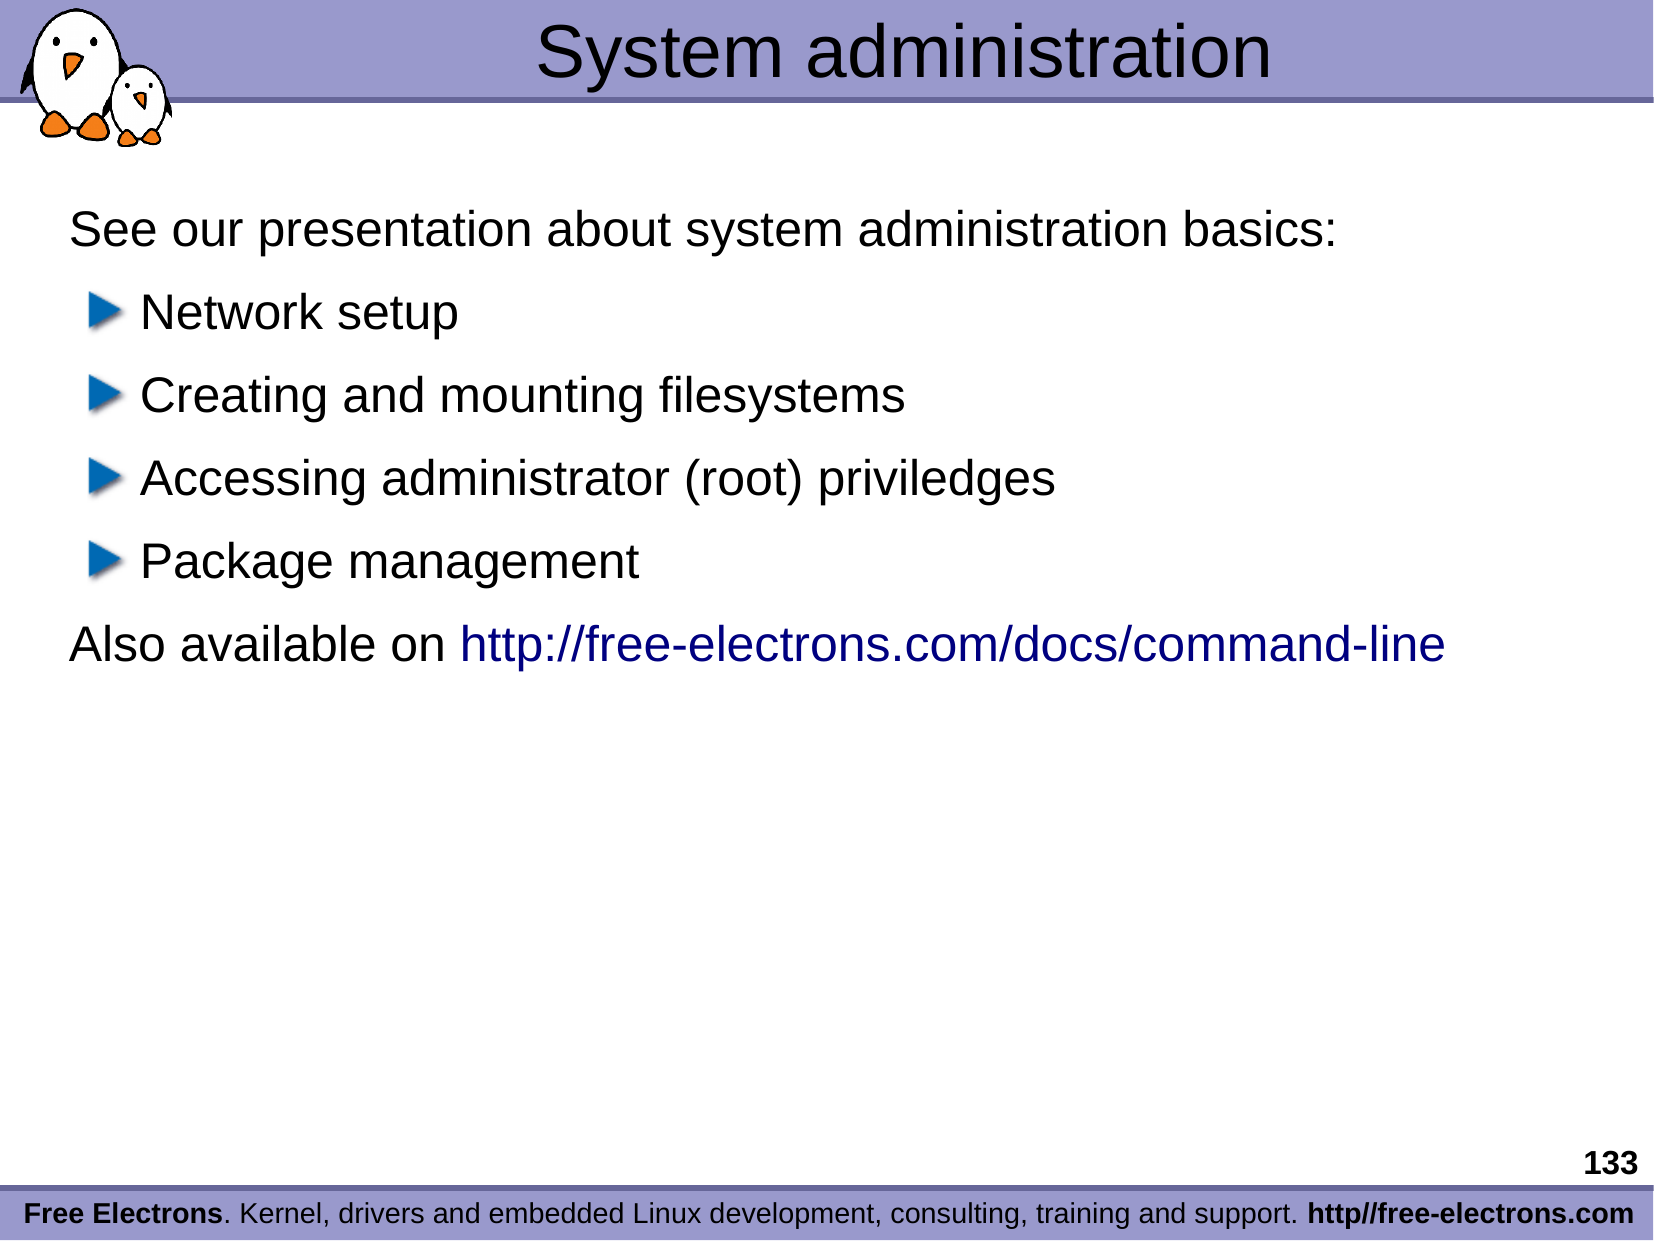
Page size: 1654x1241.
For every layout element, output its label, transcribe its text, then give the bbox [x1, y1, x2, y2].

picture [20, 8, 172, 147]
title System administration [178, 4, 1631, 98]
list See our presentation about system administration basics: Network setup Creating and mounting filesystems Accessing administrator (root) priviledges Package management Also available on http://free-electrons.com/docs/command-line [68, 201, 1592, 1118]
